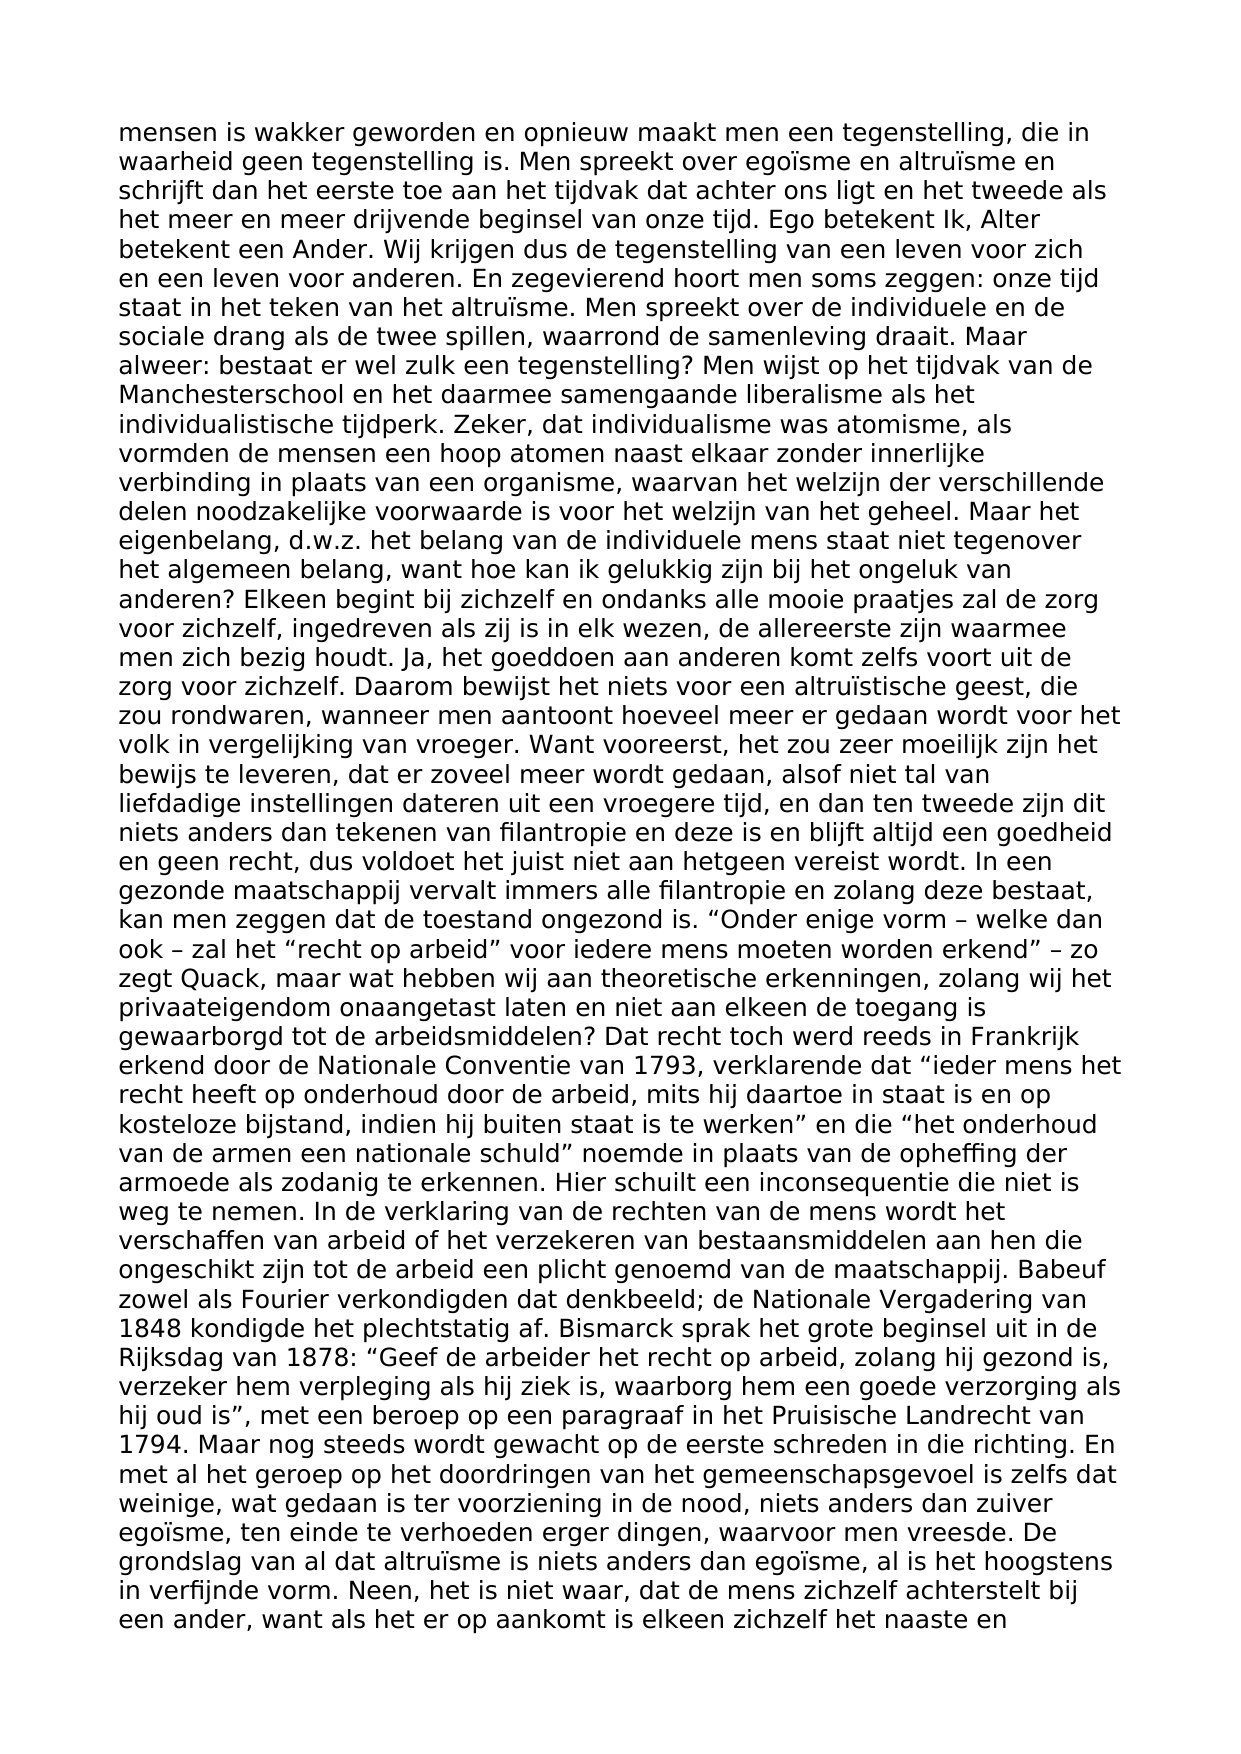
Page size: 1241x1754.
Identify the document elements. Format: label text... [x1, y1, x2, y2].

text mensen is wakker geworden en opnieuw maakt men een tegenstelling, die in waarheid geen tegenstelling is. Men spreekt over egoïsme en altruïsme en schrijft dan het eerste toe aan het tijdvak dat achter ons ligt en het tweede als het meer en meer drijvende beginsel van onze tijd. Ego betekent Ik, Alter betekent een Ander. Wij krijgen dus de tegenstelling van een leven voor zich en een leven voor anderen. En zegevierend hoort men soms zeggen: onze tijd staat in het teken van het altruïsme. Men spreekt over de individuele en de sociale drang als de twee spillen, waarrond de samenleving draait. Maar alweer: bestaat er wel zulk een tegenstelling? Men wijst op het tijdvak van de Manchesterschool en het daarmee samengaande liberalisme als het individualistische tijdperk. Zeker, dat individualisme was atomisme, als vormden de mensen een hoop atomen naast elkaar zonder innerlijke verbinding in plaats van een organisme, waarvan het welzijn der verschillende delen noodzakelijke voorwaarde is voor het welzijn van het geheel. Maar het eigenbelang, d.w.z. het belang van de individuele mens staat niet tegenover het algemeen belang, want hoe kan ik gelukkig zijn bij het ongeluk van anderen? Elkeen begint bij zichzelf en ondanks alle mooie praatjes zal de zorg voor zichzelf, ingedreven als zij is in elk wezen, de allereerste zijn waarmee men zich bezig houdt. Ja, het goeddoen aan anderen komt zelfs voort uit de zorg voor zichzelf. Daarom bewijst het niets voor een altruïstische geest, die zou rondwaren, wanneer men aantoont hoeveel meer er gedaan wordt voor het volk in vergelijking van vroeger. Want vooreerst, het zou zeer moeilijk zijn het bewijs te leveren, dat er zoveel meer wordt gedaan, alsof niet tal van liefdadige instellingen dateren uit een vroegere tijd, en dan ten tweede zijn dit niets anders dan tekenen van filantropie en deze is en blijft altijd een goedheid en geen recht, dus voldoet het juist niet aan hetgeen vereist wordt. In een gezonde maatschappij vervalt immers alle filantropie en zolang deze bestaat, kan men zeggen dat de toestand ongezond is. “Onder enige vorm – welke dan ook – zal het “recht op arbeid” voor iedere mens moeten worden erkend” – zo zegt Quack, maar wat hebben wij aan theoretische erkenningen, zolang wij het privaateigendom onaangetast laten en niet aan elkeen de toegang is gewaarborgd tot de arbeidsmiddelen? Dat recht toch werd reeds in Frankrijk erkend door de Nationale Conventie van 1793, verklarende dat “ieder mens het recht heeft op onderhoud door de arbeid, mits hij daartoe in staat is en op kosteloze bijstand, indien hij buiten staat is te werken” en die “het onderhoud van de armen een nationale schuld” noemde in plaats van de opheffing der armoede als zodanig te erkennen. Hier schuilt een inconsequentie die niet is weg te nemen. In de verklaring van de rechten van de mens wordt het verschaffen van arbeid of het verzekeren van bestaansmiddelen aan hen die ongeschikt zijn tot de arbeid een plicht genoemd van de maatschappij. Babeuf zowel als Fourier verkondigden dat denkbeeld; de Nationale Vergadering van 1848 kondigde het plechtstatig af. Bismarck sprak het grote beginsel uit in de Rijksdag van 1878: “Geef de arbeider het recht op arbeid, zolang hij gezond is, verzeker hem verpleging als hij ziek is, waarborg hem een goede verzorging als hij oud is”, met een beroep op een paragraaf in het Pruisische Landrecht van 1794. Maar nog steeds wordt gewacht op de eerste schreden in die richting. En met al het geroep op het doordringen van het gemeenschapsgevoel is zelfs dat weinige, wat gedaan is ter voorziening in de nood, niets anders dan zuiver egoïsme, ten einde te verhoeden erger dingen, waarvoor men vreesde. De grondslag van al dat altruïsme is niets anders dan egoïsme, al is het hoogstens in verfijnde vorm. Neen, het is niet waar, dat de mens zichzelf achterstelt bij een ander, want als het er op aankomt is elkeen zichzelf het naaste en [118, 118, 1122, 1635]
